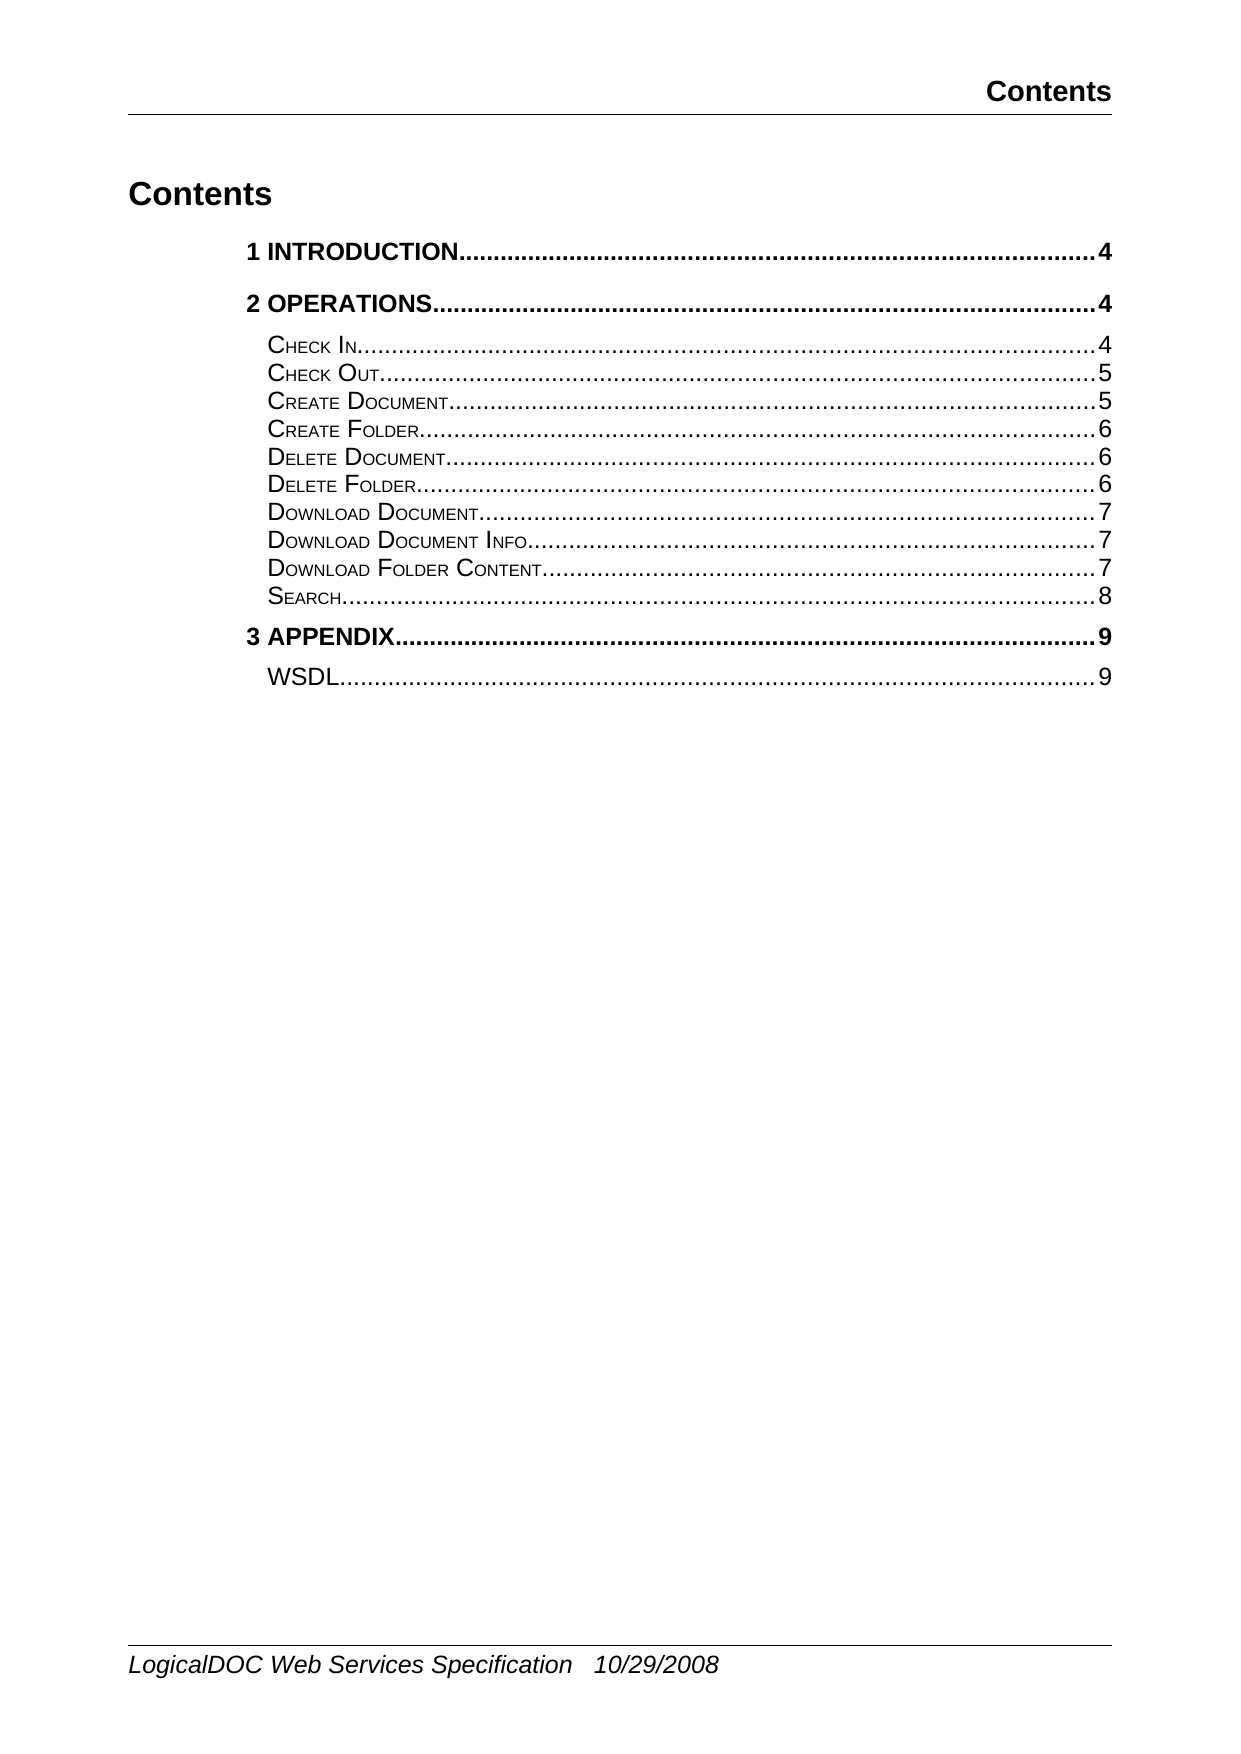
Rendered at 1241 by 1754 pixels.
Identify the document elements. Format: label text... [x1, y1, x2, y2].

text Search 8 [246, 582, 1112, 610]
text WSDL 9 [246, 663, 1112, 691]
text Delete Document 6 [246, 442, 1112, 470]
text Delete Folder 6 [246, 470, 1112, 498]
text 2 Operations 4 [246, 290, 1112, 318]
subtitle Contents [128, 175, 1112, 212]
text Create Folder 6 [246, 414, 1112, 442]
text 3 Appendix 9 [246, 622, 1112, 650]
text Check Out 5 [246, 358, 1112, 386]
text Download Document Info 7 [246, 526, 1112, 554]
text 1 Introduction 4 [246, 237, 1112, 265]
text Check In 4 [246, 331, 1112, 358]
text Download Document 7 [246, 498, 1112, 526]
text Download Folder Content 7 [246, 554, 1112, 582]
text Create Document 5 [246, 386, 1112, 414]
